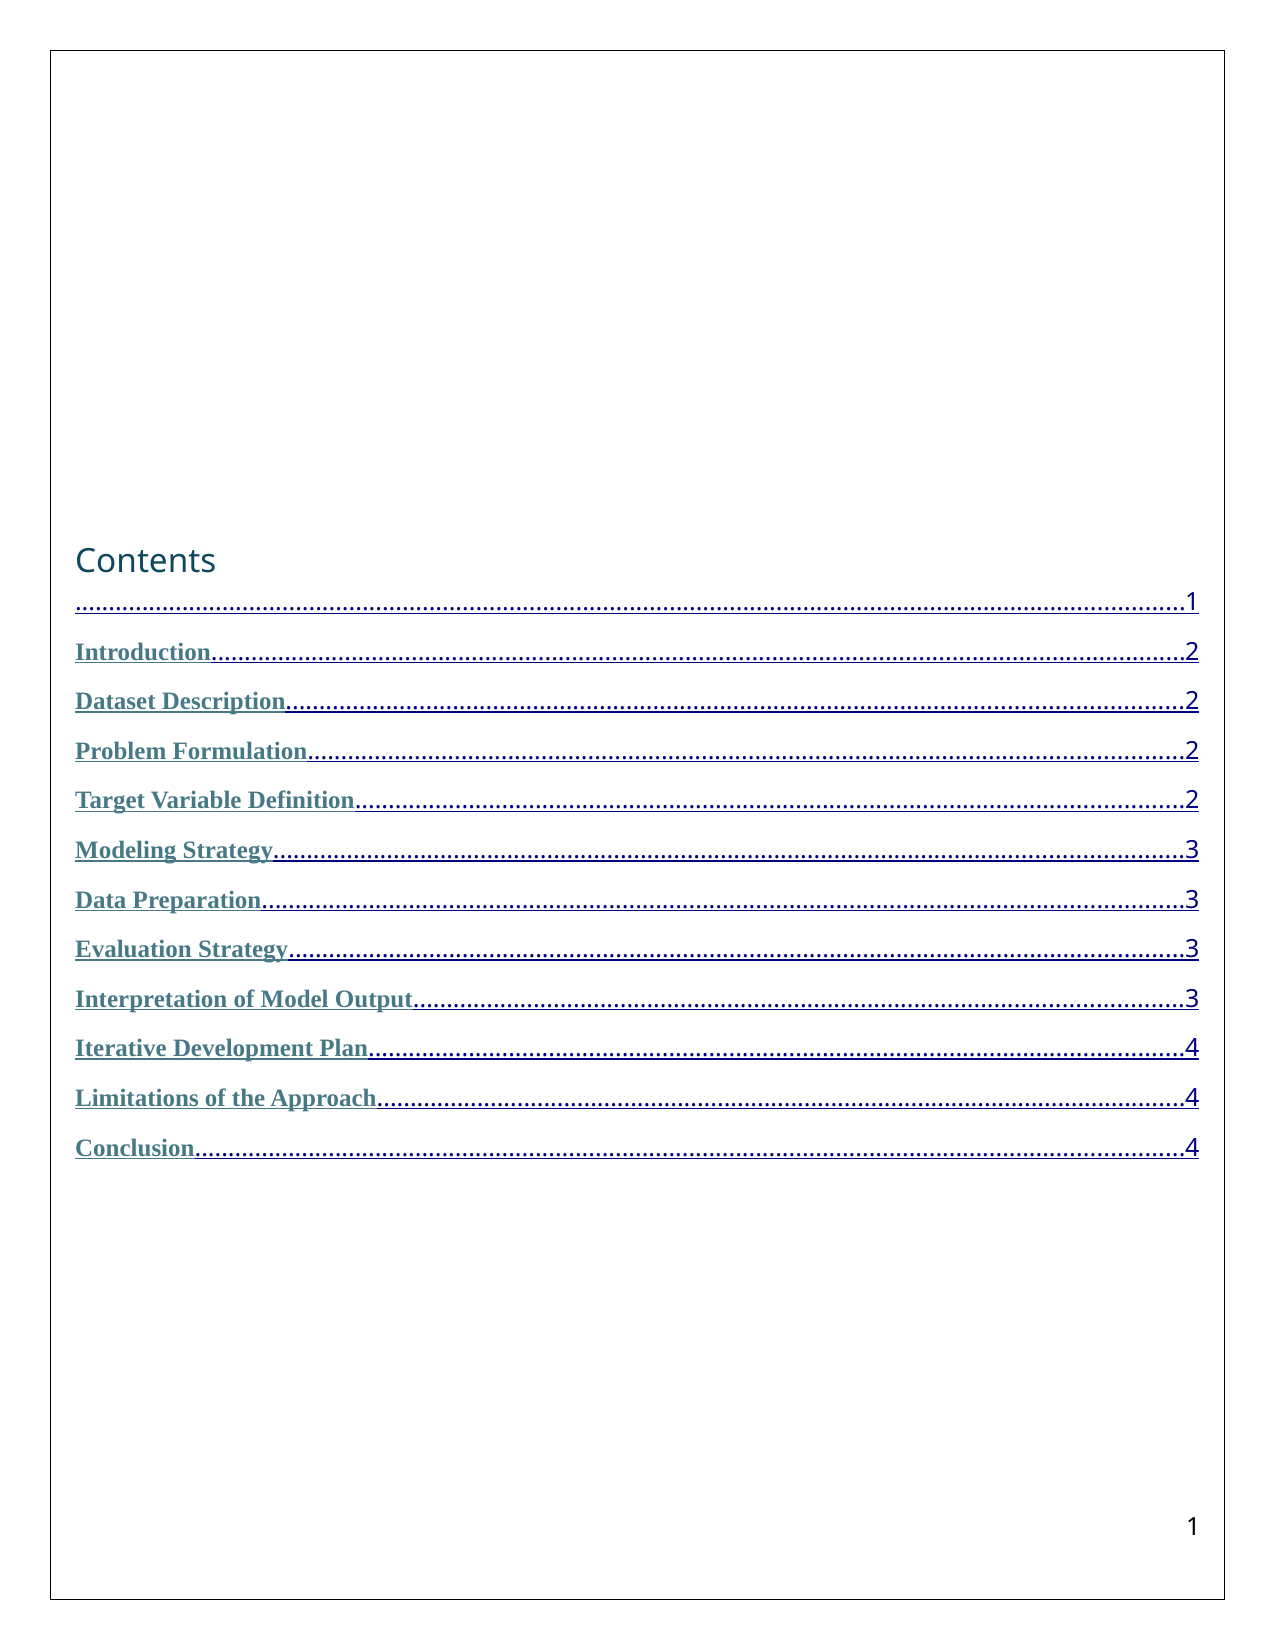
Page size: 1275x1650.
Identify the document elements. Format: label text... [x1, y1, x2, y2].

text Introduction 2 [75, 633, 1200, 667]
text Target Variable Definition 2 [75, 782, 1200, 816]
text Data Preparation 3 [75, 881, 1200, 915]
text Interpretation of Model Output 3 [75, 980, 1200, 1014]
text Modeling Strategy 3 [75, 832, 1200, 866]
text Evaluation Strategy 3 [75, 931, 1200, 965]
text Conclusion 4 [75, 1129, 1200, 1163]
subtitle Contents [75, 537, 1200, 582]
text Dataset Description 2 [75, 683, 1200, 717]
text Problem Formulation 2 [75, 732, 1200, 767]
text Limitations of the Approach 4 [75, 1079, 1200, 1114]
text Iterative Development Plan 4 [75, 1030, 1200, 1064]
text 1 [75, 584, 1200, 618]
